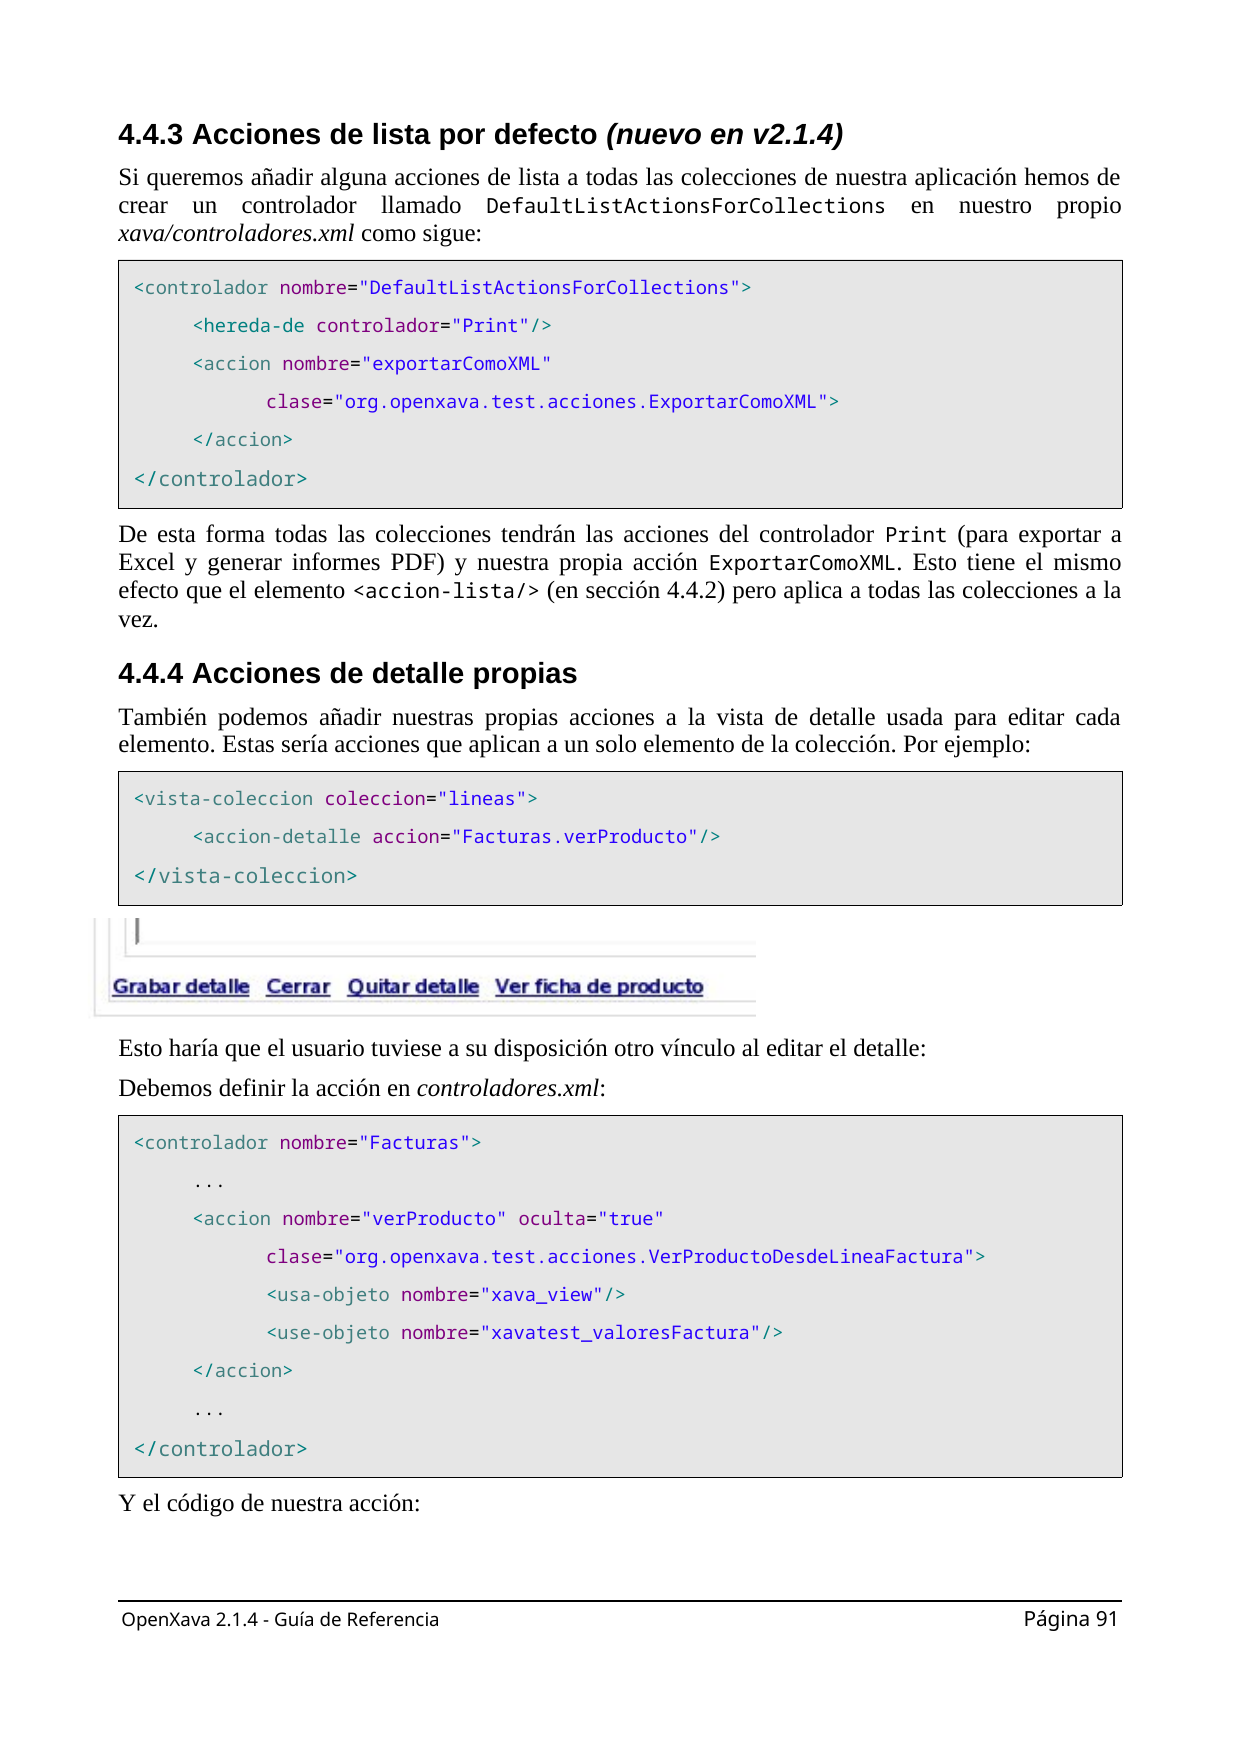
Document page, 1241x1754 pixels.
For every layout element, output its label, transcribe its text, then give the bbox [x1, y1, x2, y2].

text <accion nombre="verProducto" oculta="true" [119, 1191, 1122, 1229]
text clase="org.openxava.test.acciones.VerProductoDesdeLineaFactura"> [119, 1229, 1122, 1267]
text <vista-coleccion coleccion="lineas"> [119, 772, 1122, 809]
text <accion-detalle accion="Facturas.verProducto"/> [119, 809, 1122, 847]
text </controlador> [119, 1419, 1122, 1477]
text Debemos definir la acción en controladores.xml: [118, 1074, 1122, 1102]
text Esto haría que el usuario tuviese a su disposición otro vínculo al editar el detalle: [118, 1035, 1122, 1062]
text <accion nombre="exportarComoXML" [119, 336, 1122, 373]
text Si queremos añadir alguna acciones de lista a todas las colecciones de nuestra aplicación hemos de crear un controlador llamado DefaultListActionsForCollections en nuestro propio xava/controladores.xml como sigue: [118, 163, 1122, 247]
text <controlador nombre="DefaultListActionsForCollections"> [119, 261, 1122, 297]
text </accion> [119, 412, 1122, 449]
text </accion> [119, 1343, 1122, 1381]
text <use-objeto nombre="xavatest_valoresFactura"/> [119, 1305, 1122, 1343]
text ... [119, 1153, 1122, 1191]
text <hereda-de controlador="Print"/> [119, 297, 1122, 336]
text <usa-objeto nombre="xava_view"/> [119, 1267, 1122, 1305]
text También podemos añadir nuestras propias acciones a la vista de detalle usada para editar cada elemento. Estas sería acciones que aplican a un solo elemento de la colección. Por ejemplo: [118, 703, 1122, 758]
text clase="org.openxava.test.acciones.ExportarComoXML"> [119, 373, 1122, 412]
subtitle Acciones de detalle propias [118, 657, 1122, 690]
subtitle Acciones de lista por defecto (nuevo en v2.1.4) [118, 118, 1122, 151]
text ... [119, 1381, 1122, 1419]
text Y el código de nuestra acción: [118, 1489, 1122, 1517]
picture [87, 918, 756, 1035]
text </vista-coleccion> [119, 847, 1122, 905]
text </controlador> [119, 449, 1122, 508]
text De esta forma todas las colecciones tendrán las acciones del controlador Print (para exportar a Excel y generar informes PDF) y nuestra propia acción ExportarComoXML. Esto tiene el mismo efecto que el elemento <accion-lista/> (en sección 4.4.2) pero aplica a todas las colecciones a la vez. [118, 520, 1122, 632]
text <controlador nombre="Facturas"> [119, 1116, 1122, 1153]
